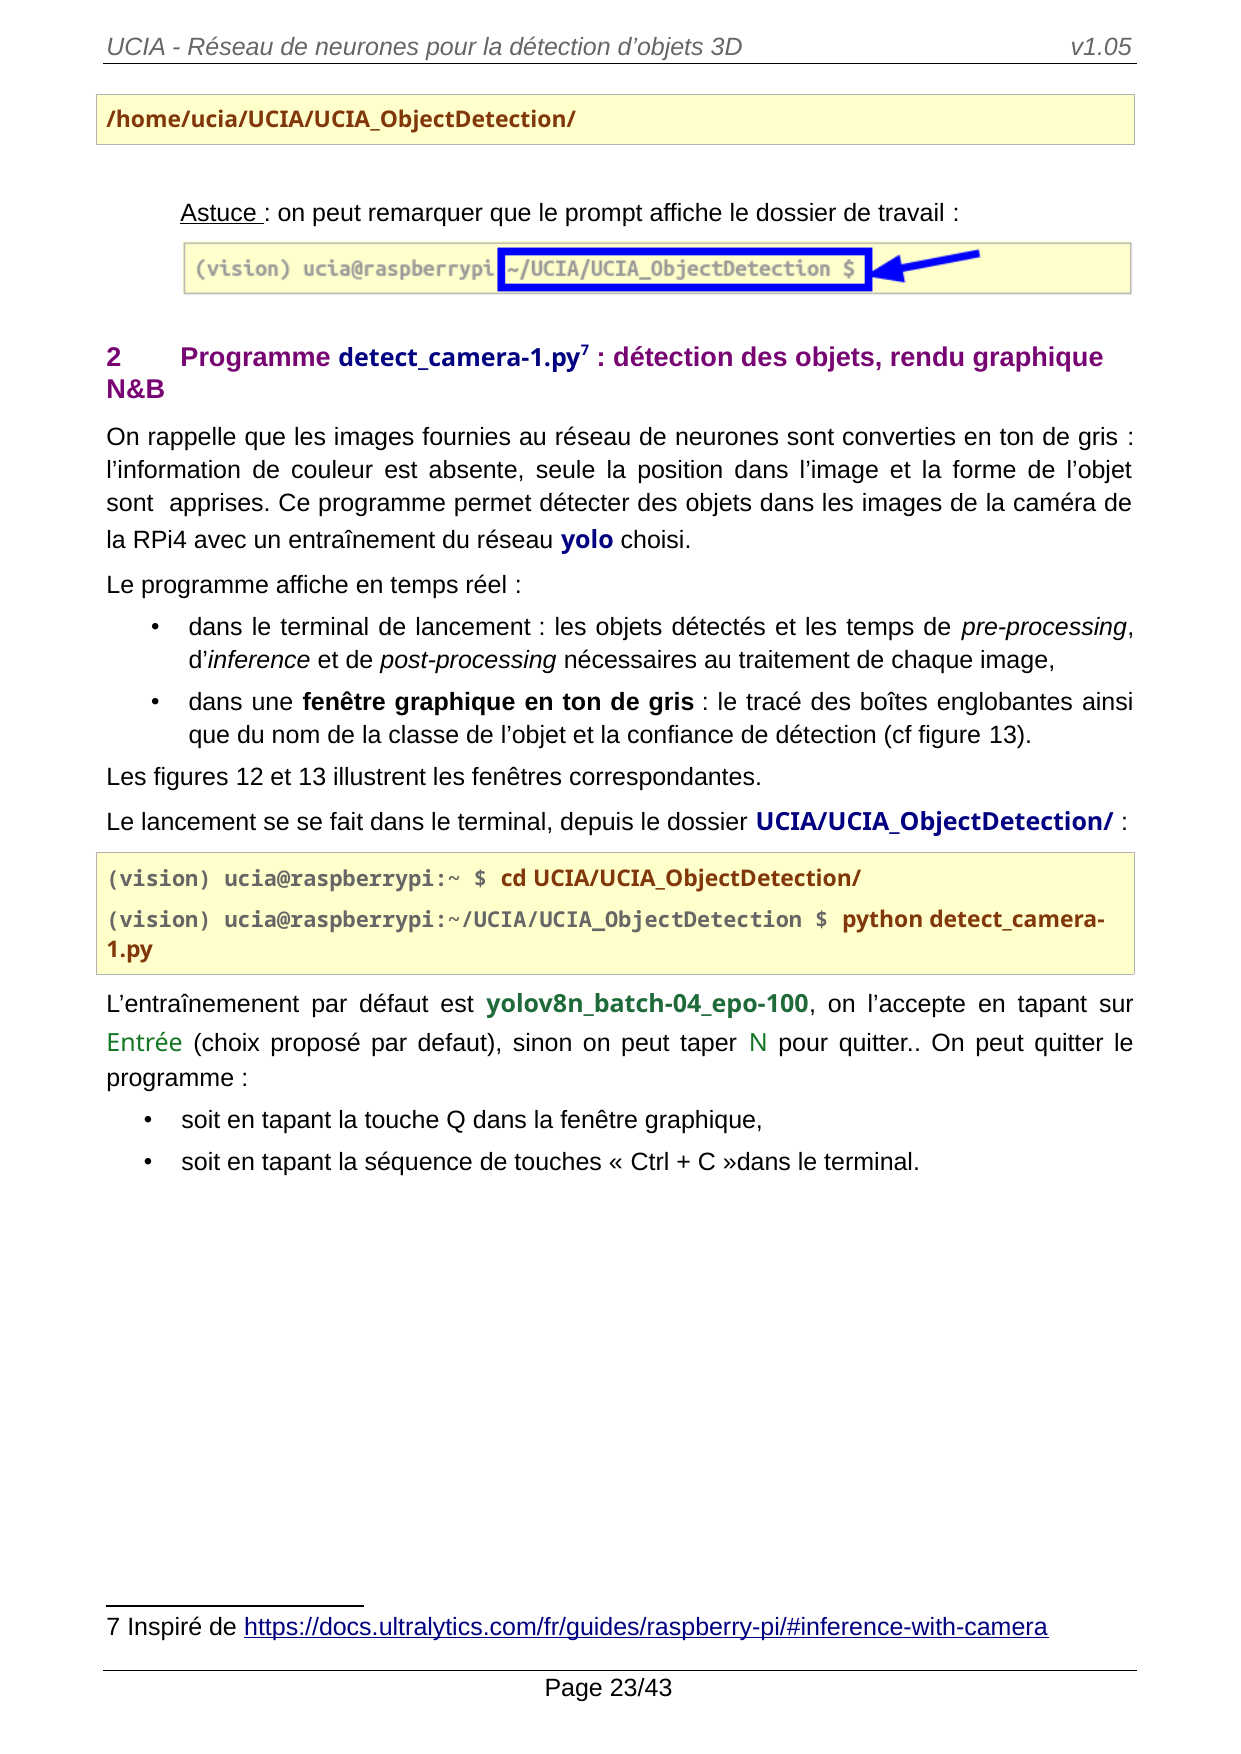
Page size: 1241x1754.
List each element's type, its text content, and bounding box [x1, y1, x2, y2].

list dans une fenêtre graphique en ton de gris : le tracé des boîtes englobantes ainsi que du nom de la classe de l’objet et la confiance de détection (cf figure 13). [151, 687, 1134, 749]
text L’entraînemenent par défaut est yolov8n_batch-04_epo-100, on l’accepte en tapant sur Entrée (choix proposé par defaut), sinon on peut taper N pour quitter.. On peut quitter le programme : [106, 985, 1134, 1092]
list soit en tapant la séquence de touches « Ctrl + C »dans le terminal. [144, 1147, 1134, 1176]
picture [180, 240, 1134, 298]
text Le programme affiche en temps réel : [106, 570, 1134, 599]
text /home/ucia/UCIA/UCIA_ObjectDetection/ [97, 95, 1134, 144]
text Les figures 12 et 13 illustrent les fenêtres correspondantes. [106, 762, 1134, 791]
text Astuce : on peut remarquer que le prompt affiche le dossier de travail : [180, 198, 1134, 227]
text Inspiré de https://docs.ultralytics.com/fr/guides/raspberry-pi/#inference-with-camera [106, 1612, 1134, 1669]
text (vision) ucia@raspberrypi:~/UCIA/UCIA_ObjectDetection $ python detect_camera-1.py [97, 893, 1134, 974]
text On rappelle que les images fournies au réseau de neurones sont converties en ton de gris : l’information de couleur est absente, seule la position dans l’image et la forme de l’objet sont apprises. Ce programme permet détecter des objets dans les images de la caméra de la RPi4 avec un entraînement du réseau yolo choisi. [106, 422, 1134, 556]
text Le lancement se se fait dans le terminal, depuis le dossier UCIA/UCIA_ObjectDetection/ : [106, 804, 1134, 838]
list dans le terminal de lancement : les objets détectés et les temps de pre-processing, d’inference et de post-processing nécessaires au traitement de chaque image, [151, 612, 1134, 674]
subtitle Programme detect_camera-1.py : détection des objets, rendu graphique N&B [106, 339, 1134, 404]
list soit en tapant la touche Q dans la fenêtre graphique, [144, 1105, 1134, 1134]
text (vision) ucia@raspberrypi:~ $ cd UCIA/UCIA_ObjectDetection/ [97, 853, 1134, 892]
